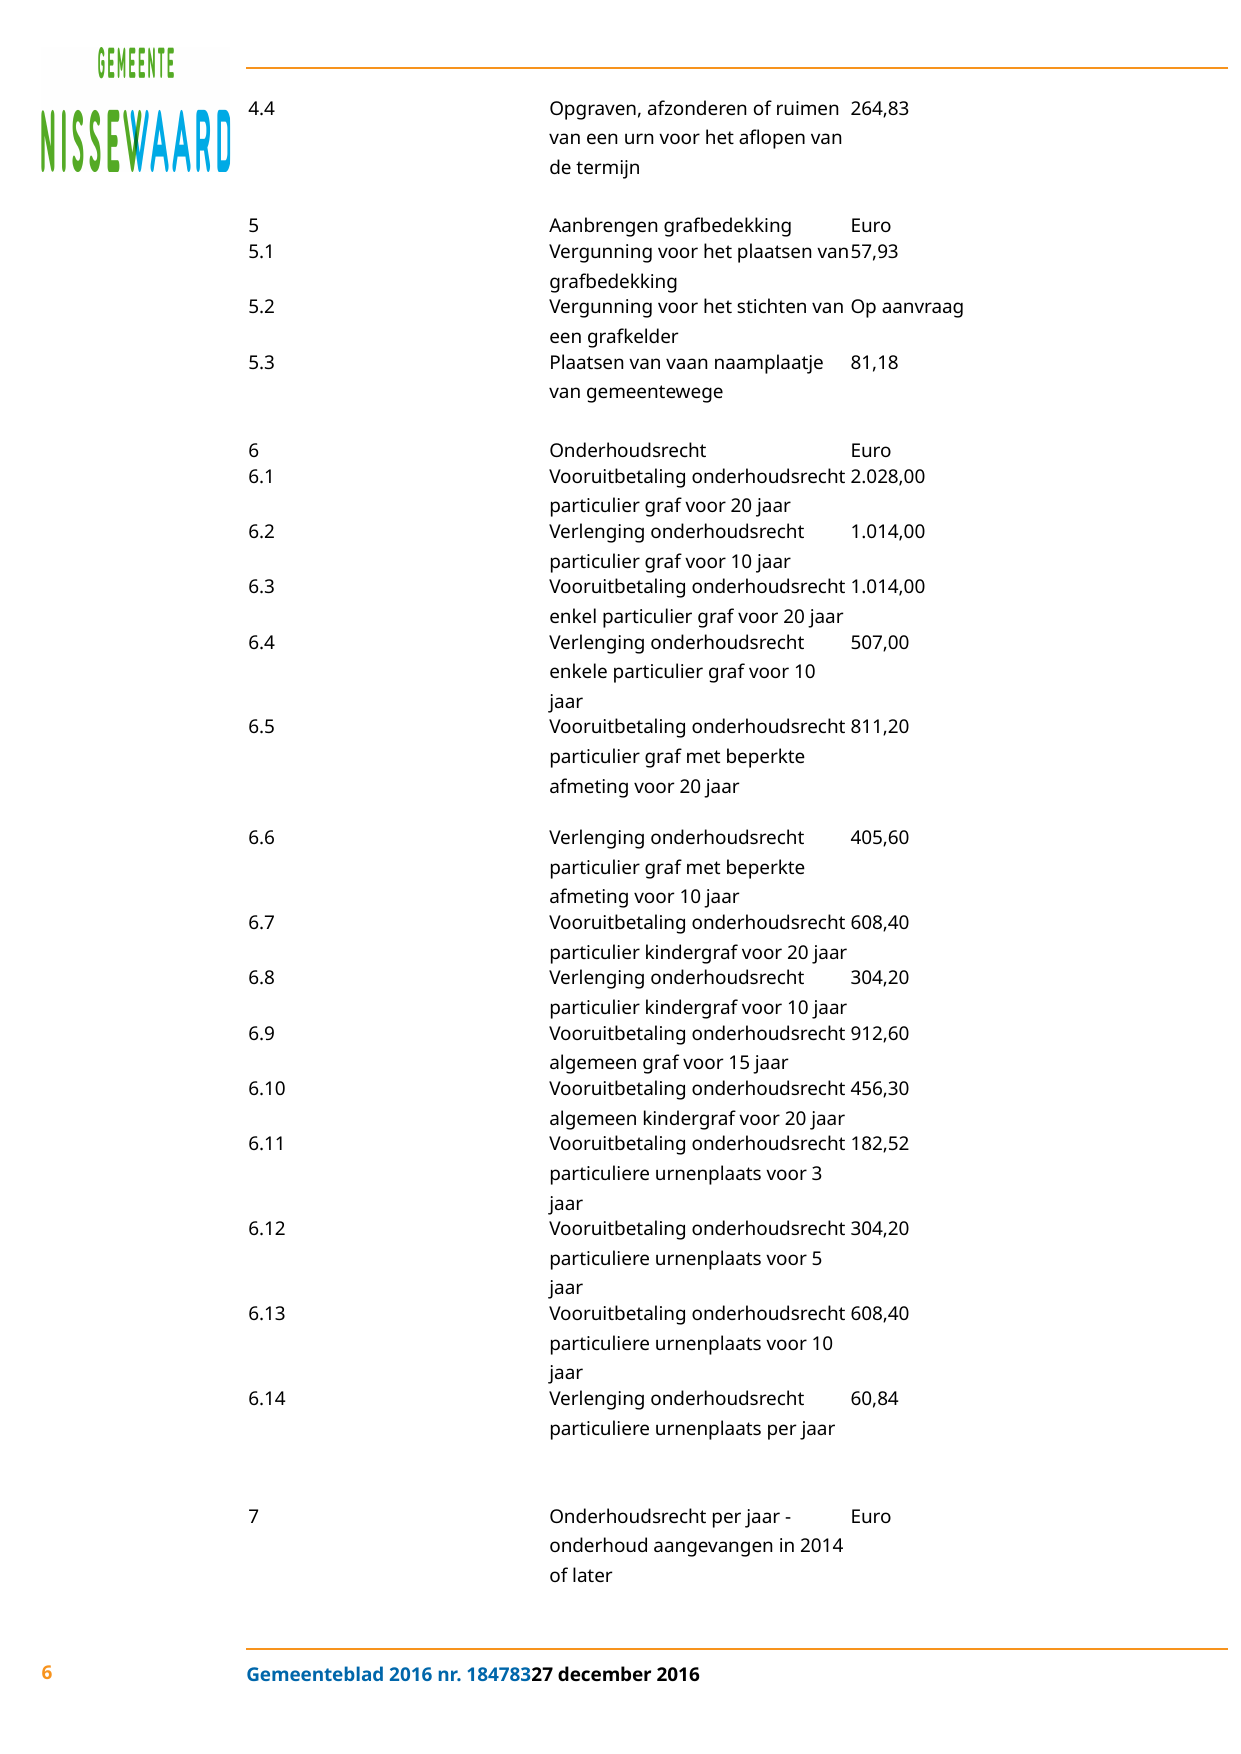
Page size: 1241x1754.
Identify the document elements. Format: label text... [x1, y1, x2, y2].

table_cell 5.3 [248, 349, 549, 404]
table_cell 60,84 [850, 1385, 1152, 1441]
table_cell 81,18 [850, 349, 1152, 404]
table_cell Verlenging onderhoudsrecht particulier kindergraf voor 10 jaar [549, 965, 850, 1020]
picture [41, 47, 231, 172]
table_cell 304,20 [850, 965, 1152, 1020]
table_cell 304,20 [850, 1215, 1152, 1300]
table_cell 6.7 [248, 909, 549, 964]
picture [222, 122, 227, 160]
table_cell Vooruitbetaling onderhoudsrecht particulier kindergraf voor 20 jaar [549, 909, 850, 964]
table_cell 5.1 [248, 238, 549, 294]
table_cell 456,30 [850, 1075, 1152, 1131]
table_cell 6.12 [248, 1215, 549, 1300]
table_cell 6.8 [248, 965, 549, 1020]
table_cell 608,40 [850, 909, 1152, 964]
table_cell Plaatsen van vaan naamplaatje van gemeentewege [549, 349, 850, 404]
table_cell Verlenging onderhoudsrecht particulier graf voor 10 jaar [549, 518, 850, 573]
table_cell 2.028,00 [850, 463, 1152, 518]
table_cell Vergunning voor het stichten van een grafkelder [549, 294, 850, 349]
table_header 5 [248, 213, 549, 238]
table_header Euro [850, 213, 1152, 238]
table_header Euro [850, 437, 1152, 463]
table_cell Vooruitbetaling onderhoudsrecht particuliere urnenplaats voor 5 jaar [549, 1215, 850, 1300]
table_header 6 [248, 437, 549, 463]
table_cell Verlenging onderhoudsrecht particuliere urnenplaats per jaar [549, 1385, 850, 1441]
table_cell 912,60 [850, 1020, 1152, 1075]
table_cell 5.2 [248, 294, 549, 349]
picture [201, 122, 206, 138]
table_cell Opgraven, afzonderen of ruimen van een urn voor het aflopen van de termijn [549, 95, 850, 180]
table_cell 507,00 [850, 629, 1152, 714]
table_header Onderhoudsrecht per jaar - onderhoud aangevangen in 2014 of later [549, 1503, 850, 1588]
table_header Onderhoudsrecht [549, 437, 850, 463]
table_cell 6.6 [248, 824, 549, 909]
picture [200, 151, 206, 172]
table_cell 6.3 [248, 574, 549, 629]
table_cell Vooruitbetaling onderhoudsrecht algemeen kindergraf voor 20 jaar [549, 1075, 850, 1131]
table_cell 1.014,00 [850, 574, 1152, 629]
table_header Euro [850, 1503, 1152, 1588]
table_cell 182,52 [850, 1131, 1152, 1215]
table_cell 6.13 [248, 1300, 549, 1385]
table_cell [549, 799, 850, 824]
table_cell Verlenging onderhoudsrecht enkele particulier graf voor 10 jaar [549, 629, 850, 714]
table_cell 6.11 [248, 1131, 549, 1215]
table_cell 6.10 [248, 1075, 549, 1131]
table_cell 405,60 [850, 824, 1152, 909]
table_cell [850, 799, 1152, 824]
table_cell Vooruitbetaling onderhoudsrecht particulier graf voor 20 jaar [549, 463, 850, 518]
table_cell 608,40 [850, 1300, 1152, 1385]
picture [176, 157, 187, 172]
table_cell [248, 799, 549, 824]
table_header Aanbrengen grafbedekking [549, 213, 850, 238]
table_cell Vooruitbetaling onderhoudsrecht enkel particulier graf voor 20 jaar [549, 574, 850, 629]
table_header 7 [248, 1503, 549, 1588]
table_cell 1.014,00 [850, 518, 1152, 573]
table_cell Vooruitbetaling onderhoudsrecht algemeen graf voor 15 jaar [549, 1020, 850, 1075]
table_cell Vooruitbetaling onderhoudsrecht particuliere urnenplaats voor 10 jaar [549, 1300, 850, 1385]
table_cell 6.1 [248, 463, 549, 518]
table_cell 4.4 [248, 95, 549, 180]
table_cell 811,20 [850, 714, 1152, 799]
table_cell 6.5 [248, 714, 549, 799]
table_cell Vooruitbetaling onderhoudsrecht particulier graf met beperkte afmeting voor 20 jaar [549, 714, 850, 799]
table_cell 57,93 [850, 238, 1152, 294]
table_cell 6.14 [248, 1385, 549, 1441]
table_cell Vergunning voor het plaatsen van grafbedekking [549, 238, 850, 294]
table_cell Op aanvraag [850, 294, 1152, 349]
table_cell Verlenging onderhoudsrecht particulier graf met beperkte afmeting voor 10 jaar [549, 824, 850, 909]
table_cell Vooruitbetaling onderhoudsrecht particuliere urnenplaats voor 3 jaar [549, 1131, 850, 1215]
table_cell 6.4 [248, 629, 549, 714]
picture [154, 157, 165, 172]
table_cell 6.9 [248, 1020, 549, 1075]
table_cell 264,83 [850, 95, 1152, 180]
table_cell 6.2 [248, 518, 549, 573]
